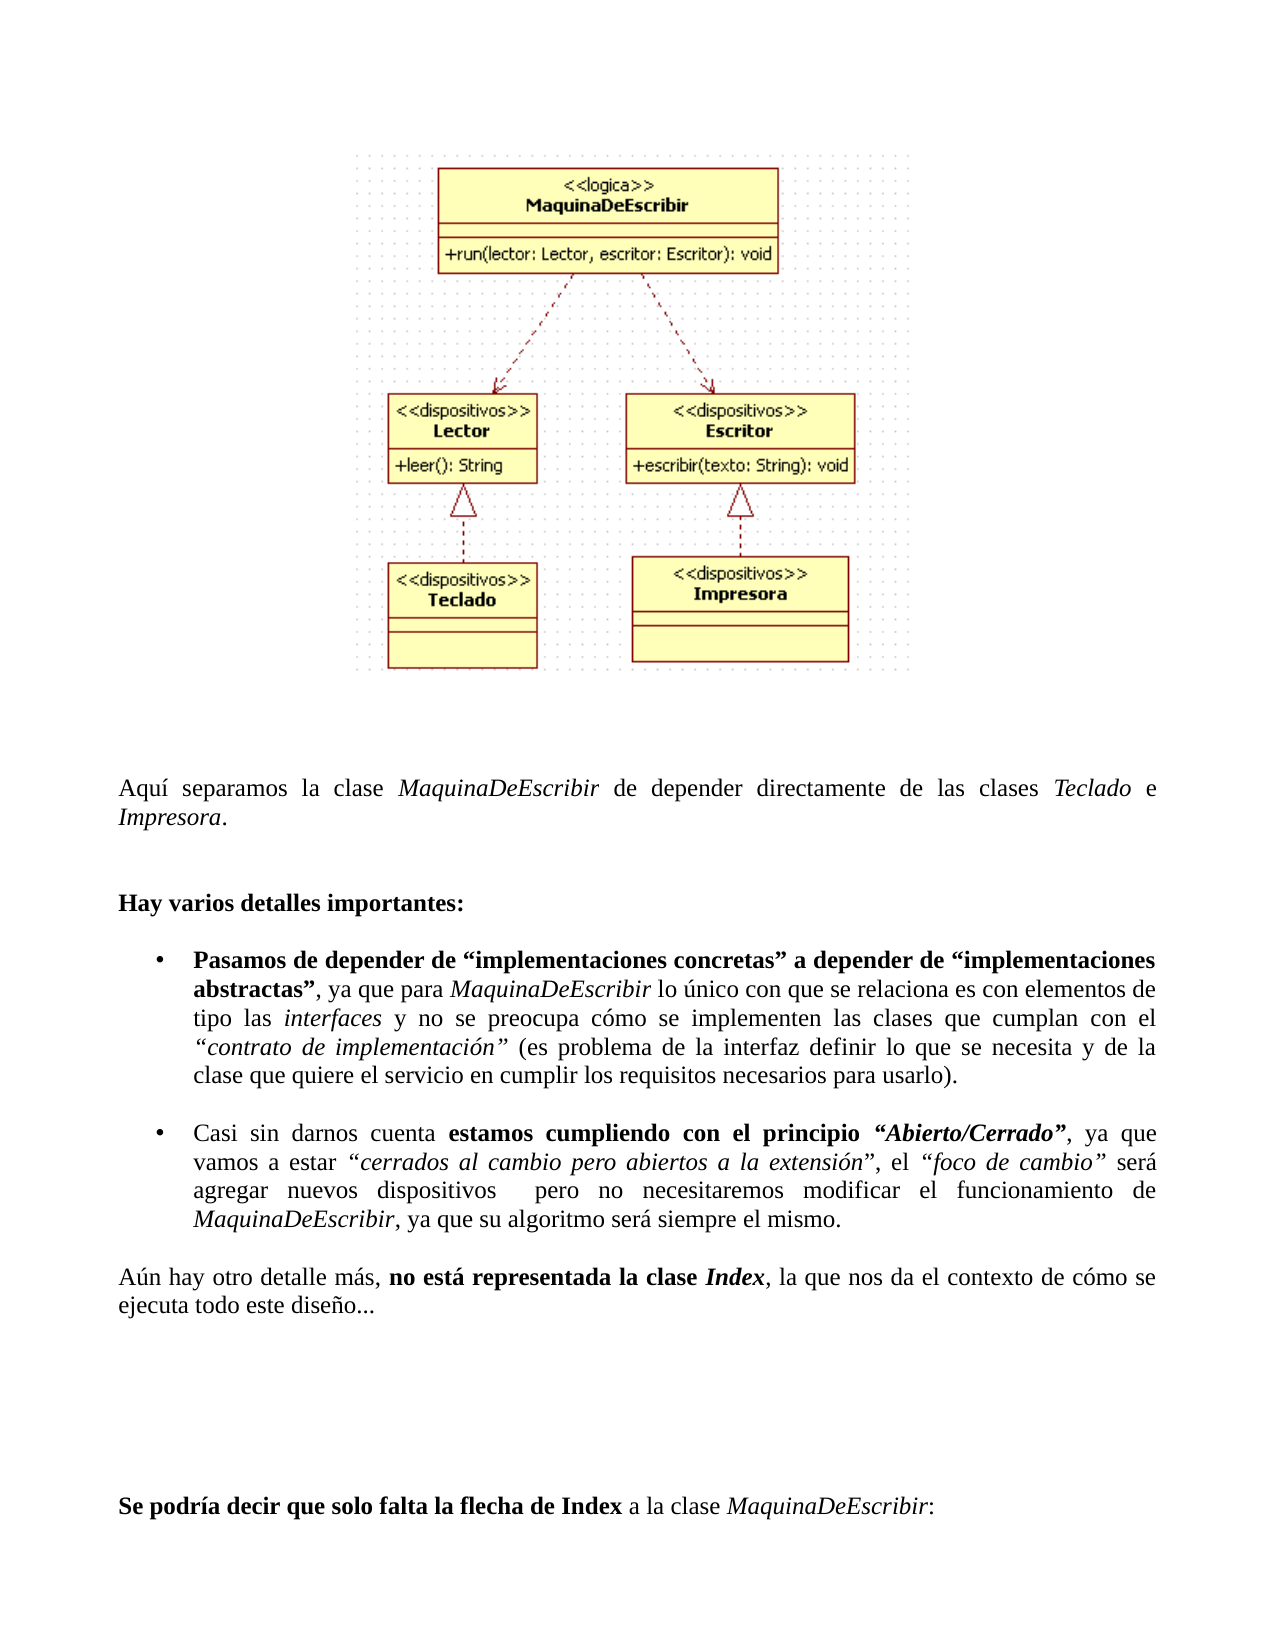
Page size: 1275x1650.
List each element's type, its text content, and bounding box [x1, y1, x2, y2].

list Pasamos de depender de “implementaciones concretas” a depender de “implementaciones abstractas”, ya que para MaquinaDeEscribir lo único con que se relaciona es con elementos de tipo las interfaces y no se preocupa cómo se implementen las clases que cumplan con el “contrato de implementación” (es problema de la interfaz definir lo que se necesita y de la clase que quiere el servicio en cumplir los requisitos necesarios para usarlo). [156, 946, 1157, 1089]
picture [355, 146, 920, 680]
text Hay varios detalles importantes: [118, 888, 1157, 917]
text Aquí separamos la clase MaquinaDeEscribir de depender directamente de las clases Teclado e Impresora. [118, 773, 1157, 831]
text Se podría decir que solo falta la flecha de Index a la clase MaquinaDeEscribir: [118, 1491, 1157, 1520]
text Aún hay otro detalle más, no está representada la clase Index, la que nos da el contexto de cómo se ejecuta todo este diseño... [118, 1262, 1157, 1319]
list Casi sin darnos cuenta estamos cumpliendo con el principio “Abierto/Cerrado”, ya que vamos a estar “cerrados al cambio pero abiertos a la extensión”, el “foco de cambio” será agregar nuevos dispositivos pero no necesitaremos modificar el funcionamiento de MaquinaDeEscribir, ya que su algoritmo será siempre el mismo. [156, 1118, 1157, 1233]
